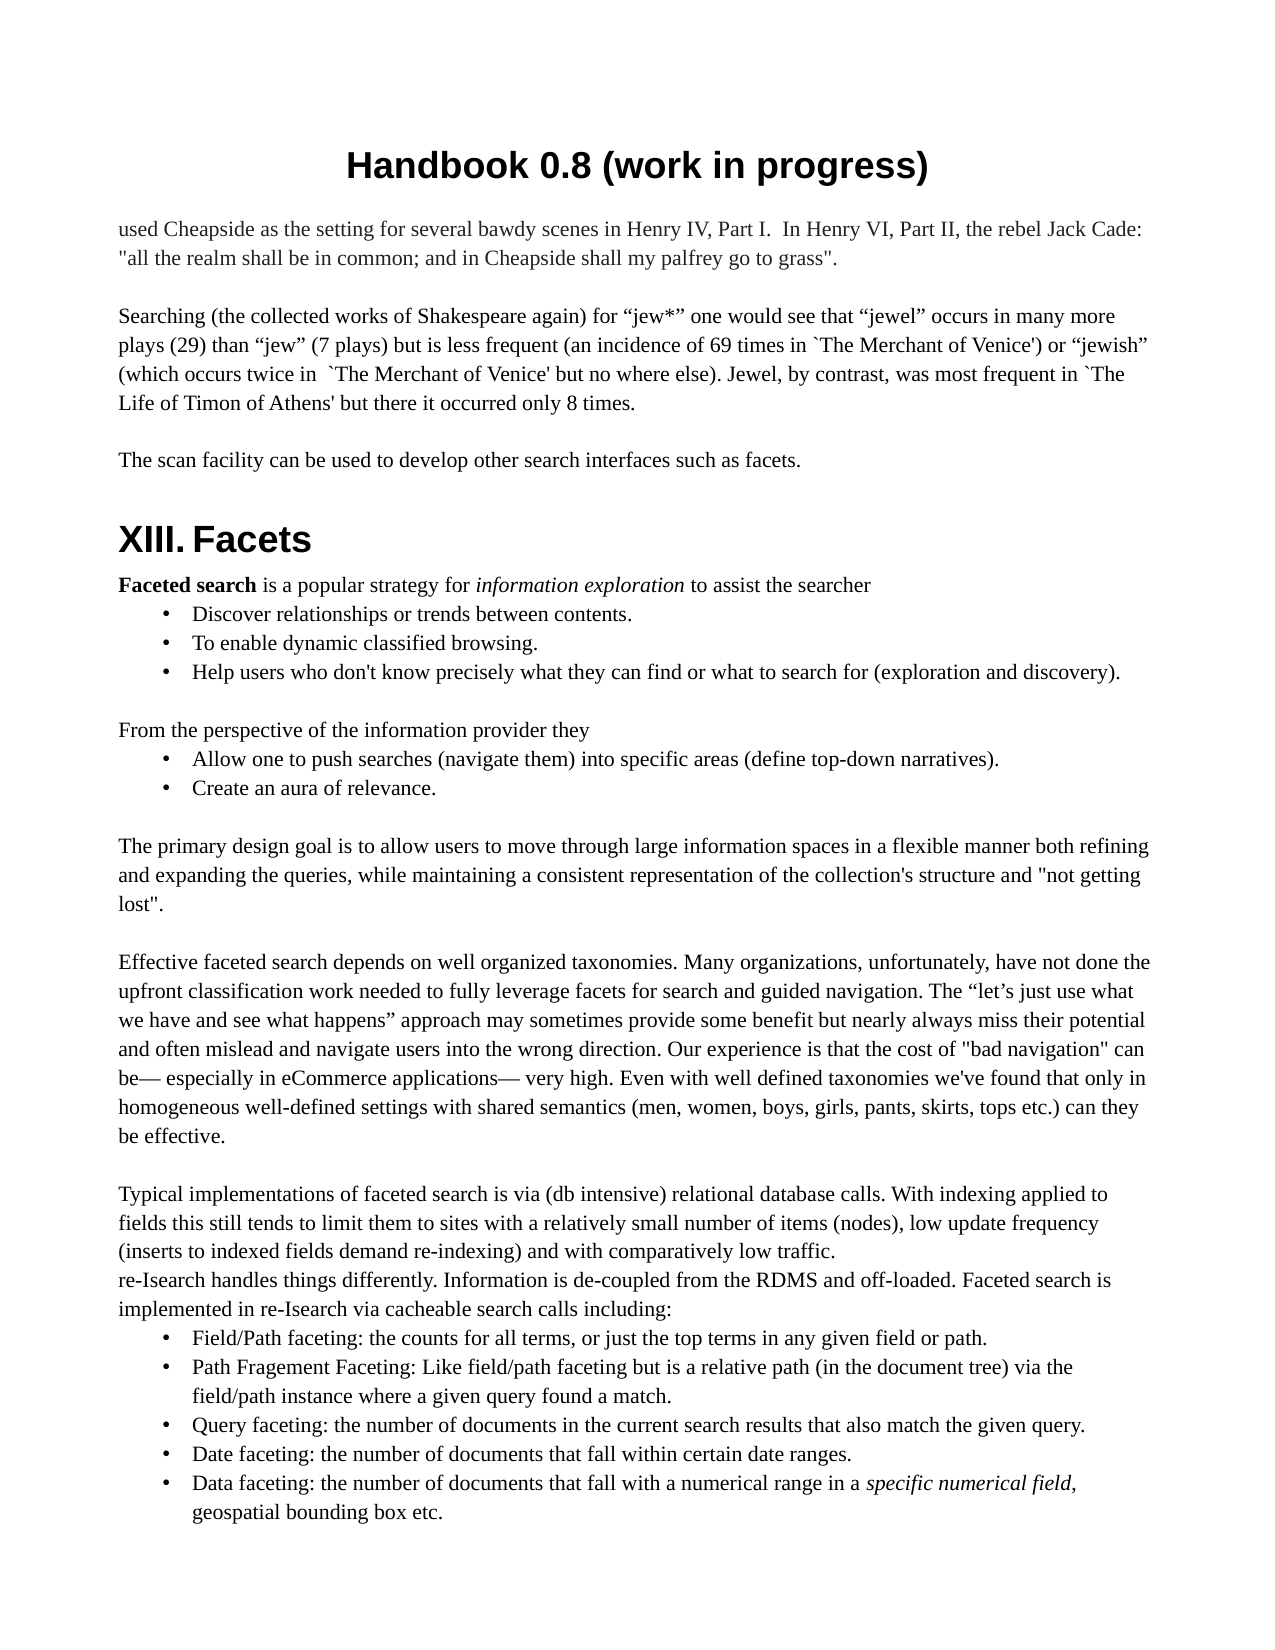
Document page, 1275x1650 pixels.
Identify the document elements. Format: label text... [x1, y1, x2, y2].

text re-Isearch handles things differently. Information is de-coupled from the RDMS and off-loaded. Faceted search is implemented in re-Isearch via cacheable search calls including: [118, 1267, 1157, 1322]
list Data faceting: the number of documents that fall with a numerical range in a specific numerical field, geospatial bounding box etc. [162, 1470, 1157, 1524]
text Effective faceted search depends on well organized taxonomies. Many organizations, unfortunately, have not done the upfront classification work needed to fully leverage facets for search and guided navigation. The “let’s just use what we have and see what happens” approach may sometimes provide some benefit but nearly always miss their potential and often mislead and navigate users into the wrong direction. Our experience is that the cost of "bad navigation" can be— especially in eCommerce applications— very high. Even with well defined taxonomies we've found that only in homogeneous well-defined settings with shared semantics (men, women, boys, girls, pants, skirts, tops etc.) can they be effective. [118, 920, 1157, 1148]
text used Cheapside as the setting for several bawdy scenes in Henry IV, Part I. In Henry VI, Part II, the rebel Jack Cade: "all the realm shall be in common; and in Cheapside shall my palfrey go to grass". [118, 216, 1157, 270]
subtitle Facets [118, 516, 1157, 560]
text From the perspective of the information provider they [118, 717, 1157, 742]
list Field/Path faceting: the counts for all terms, or just the top terms in any given field or path. [162, 1325, 1157, 1351]
text The scan facility can be used to develop other search interfaces such as facets. [118, 447, 1157, 473]
list Query faceting: the number of documents in the current search results that also match the given query. [162, 1412, 1157, 1437]
list Help users who don't know precisely what they can find or what to search for (exploration and discovery). [162, 659, 1157, 684]
list Allow one to push searches (navigate them) into specific areas (define top-down narratives). [162, 746, 1157, 771]
list Create an aura of relevance. [162, 775, 1157, 800]
list Discover relationships or trends between contents. [162, 601, 1157, 627]
text Typical implementations of faceted search is via (db intensive) relational database calls. With indexing applied to fields this still tends to limit them to sites with a relatively small number of items (nodes), low update frequency (inserts to indexed fields demand re-indexing) and with comparatively low traffic. [118, 1181, 1157, 1264]
text The primary design goal is to allow users to move through large information spaces in a flexible manner both refining and expanding the queries, while maintaining a consistent representation of the collection's structure and "not getting lost". [118, 833, 1157, 916]
list Path Fragement Faceting: Like field/path faceting but is a relative path (in the document tree) via the field/path instance where a given query found a match. [162, 1354, 1157, 1408]
text Faceted search is a popular strategy for information exploration to assist the searcher [118, 572, 1157, 598]
list Date faceting: the number of documents that fall within certain date ranges. [162, 1441, 1157, 1466]
list To enable dynamic classified browsing. [162, 630, 1157, 656]
text Searching (the collected works of Shakespeare again) for “jew*” one would see that “jewel” occurs in many more plays (29) than “jew” (7 plays) but is less frequent (an incidence of 69 times in `The Merchant of Venice') or “jewish” (which occurs twice in `The Merchant of Venice' but no where else). Jewel, by contrast, was most frequent in `The Life of Timon of Athens' but there it occurred only 8 times. [118, 303, 1157, 415]
